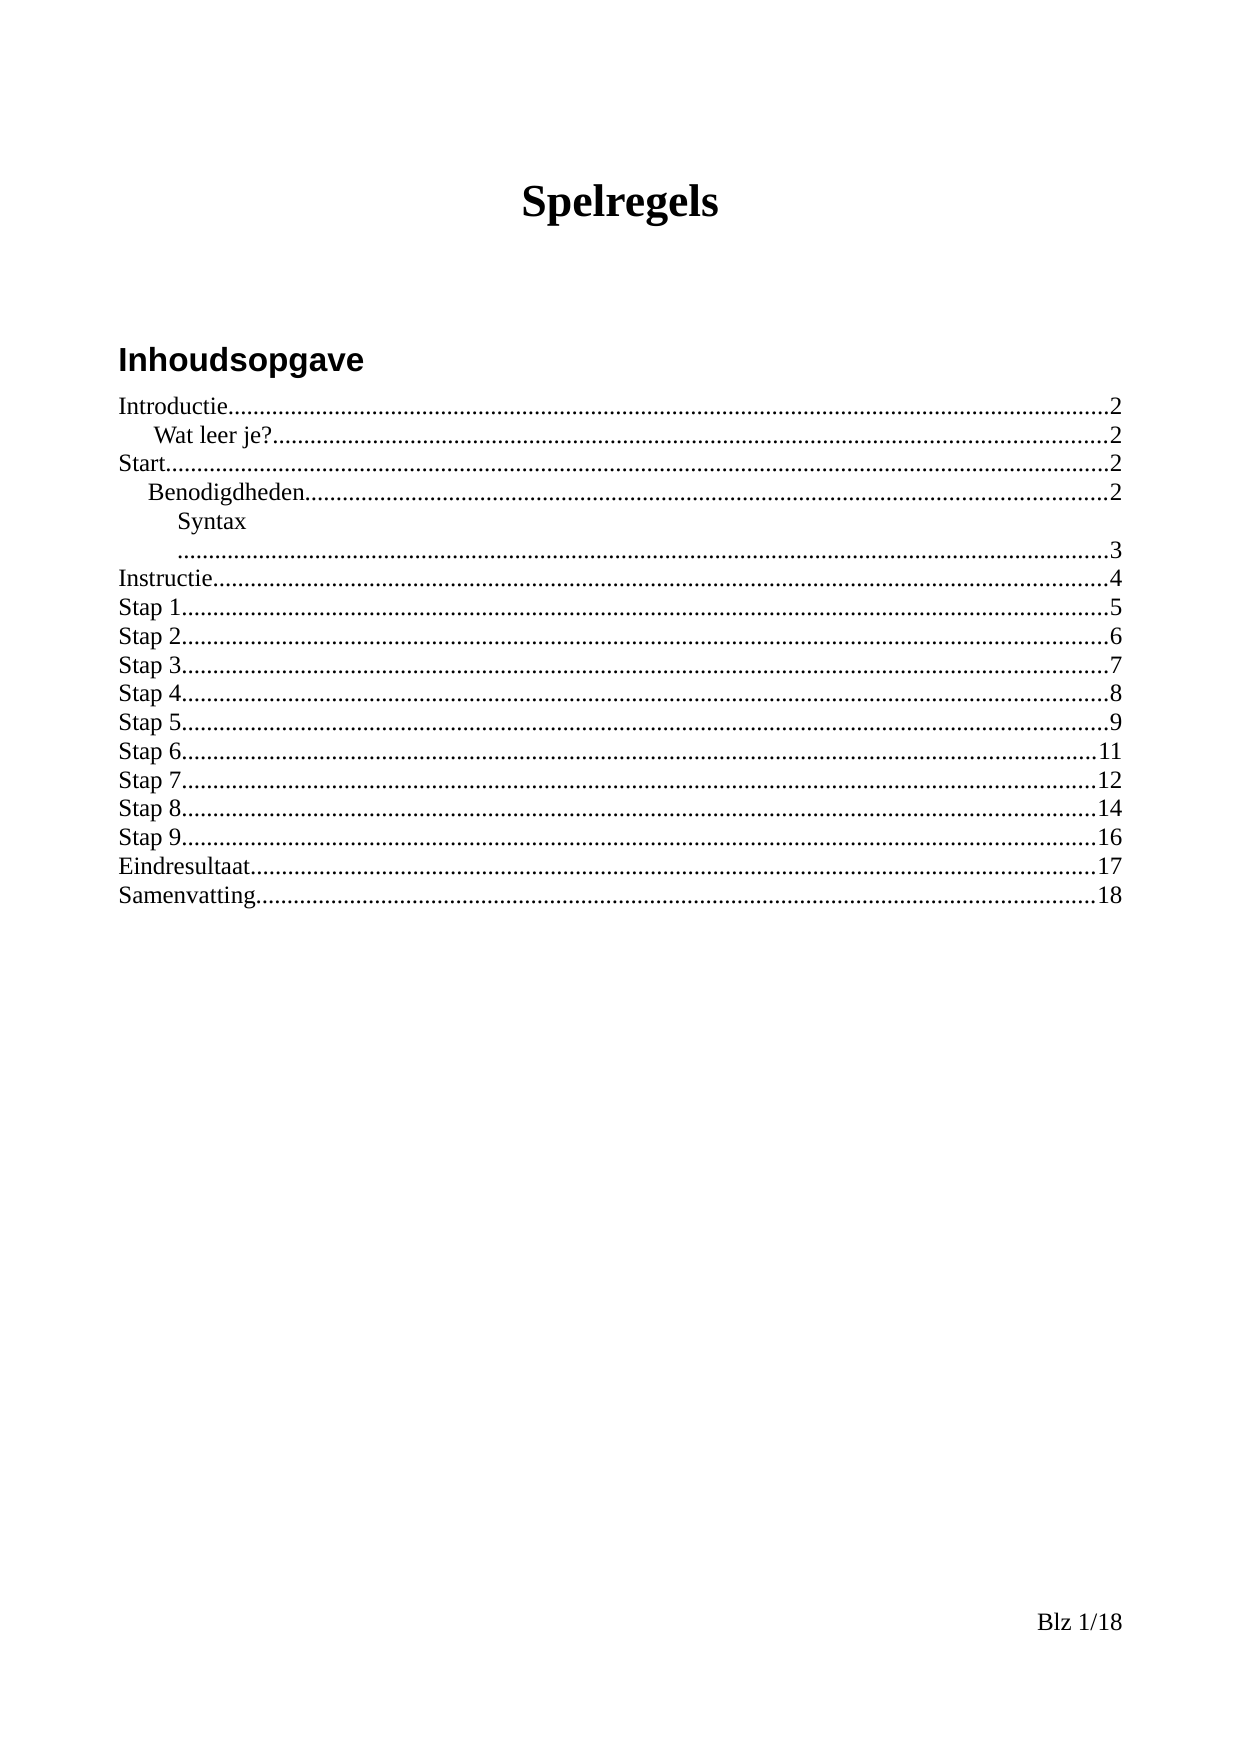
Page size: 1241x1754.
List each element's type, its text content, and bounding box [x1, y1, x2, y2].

text Stap 3 7 [118, 650, 1122, 678]
text Instructie 4 [118, 563, 1122, 592]
text Stap 1 5 [118, 592, 1122, 621]
text Stap 5 9 [118, 707, 1122, 736]
text Syntax 3 [177, 506, 1122, 563]
text Start 2 [118, 448, 1122, 477]
text Stap 4 8 [118, 678, 1122, 707]
text Eindresultaat 17 [118, 851, 1122, 880]
text Stap 9 16 [118, 822, 1122, 851]
text Spelregels [118, 174, 1122, 226]
text Benodigdheden 2 [148, 477, 1122, 506]
text Stap 8 14 [118, 793, 1122, 822]
text Stap 6 11 [118, 736, 1122, 765]
text Stap 7 12 [118, 765, 1122, 793]
text Wat leer je? 2 [148, 420, 1122, 448]
text Samenvatting 18 [118, 880, 1122, 908]
text Introductie 2 [118, 391, 1122, 420]
text Stap 2 6 [118, 621, 1122, 650]
subtitle Inhoudsopgave [118, 340, 1122, 378]
